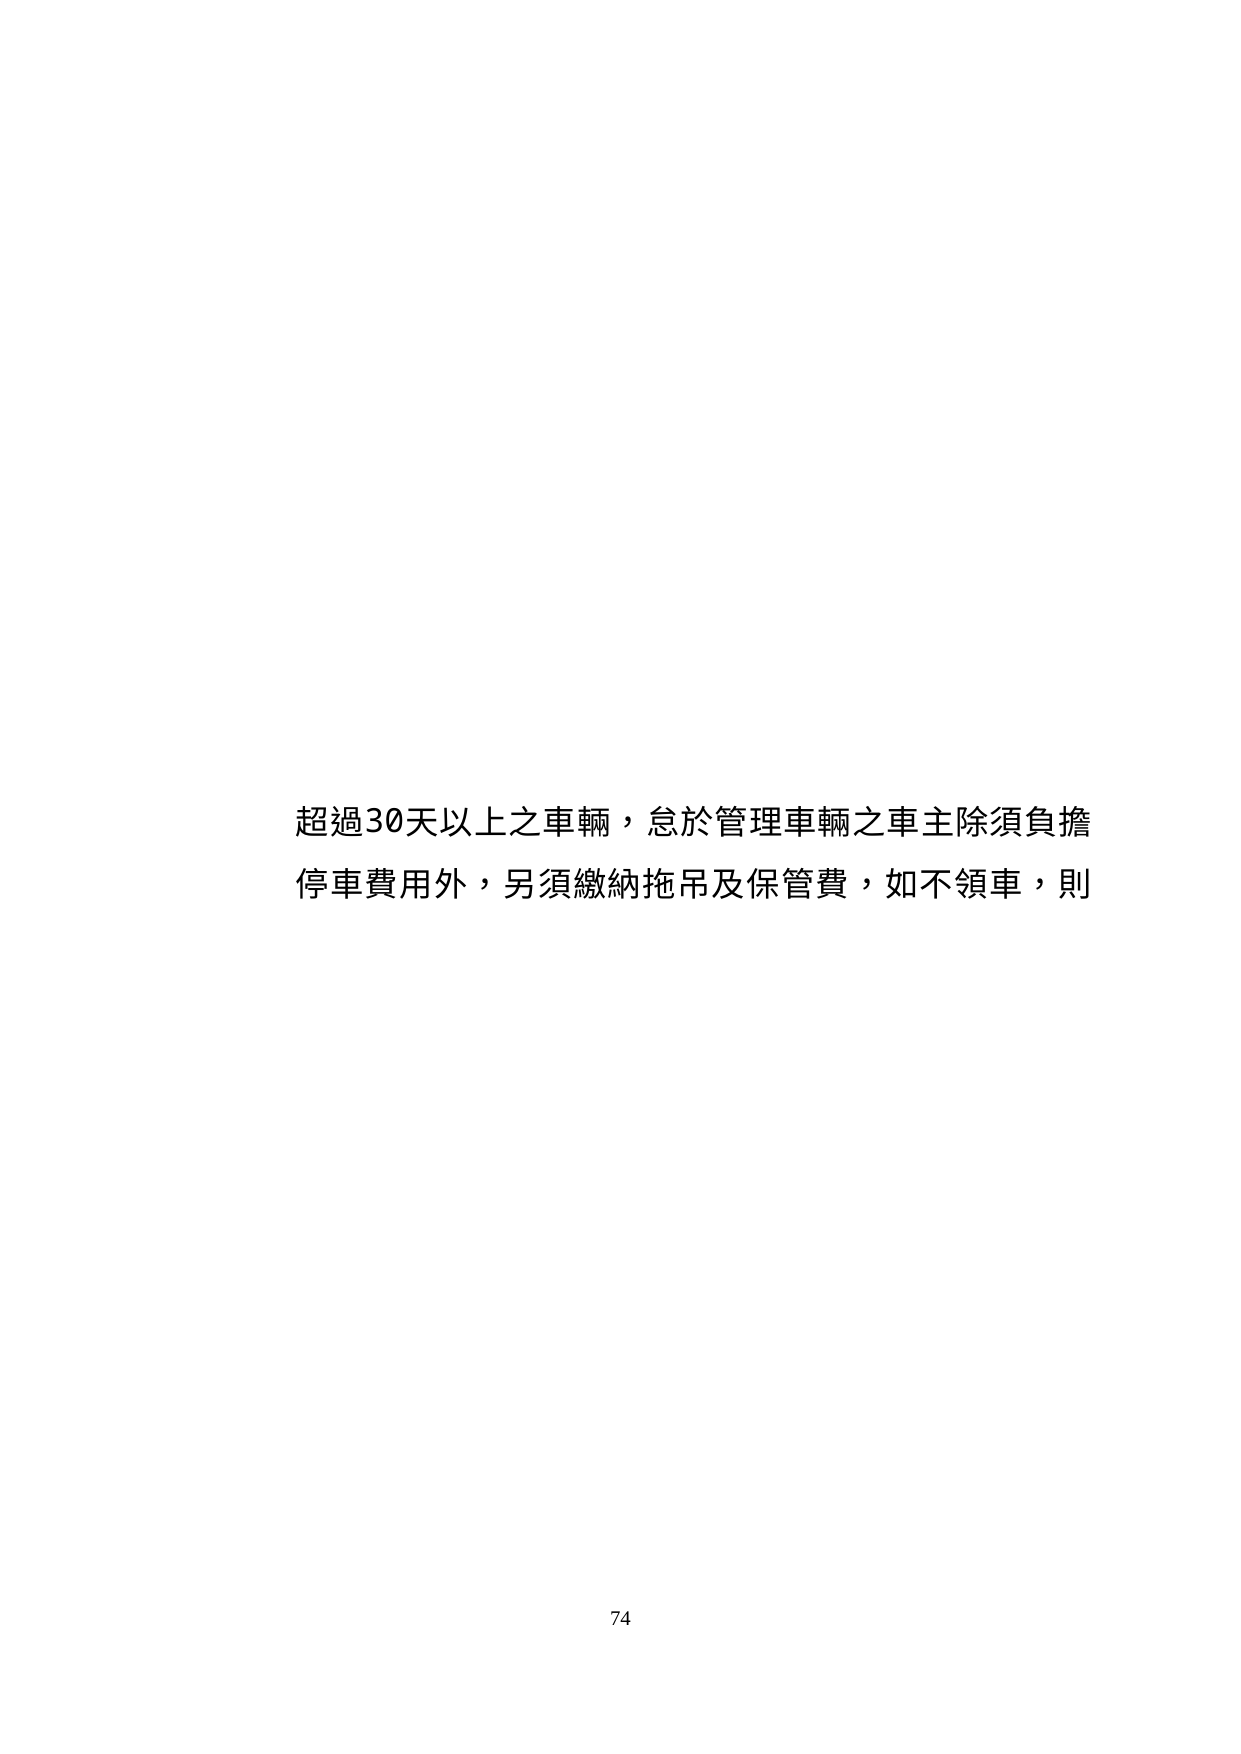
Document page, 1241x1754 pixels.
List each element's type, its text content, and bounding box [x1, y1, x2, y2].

text 超過30天以上之車輛，怠於管理車輛之車主除須負擔停車費用外，另須繳納拖吊及保管費，如不領車，則 [295, 778, 1092, 903]
